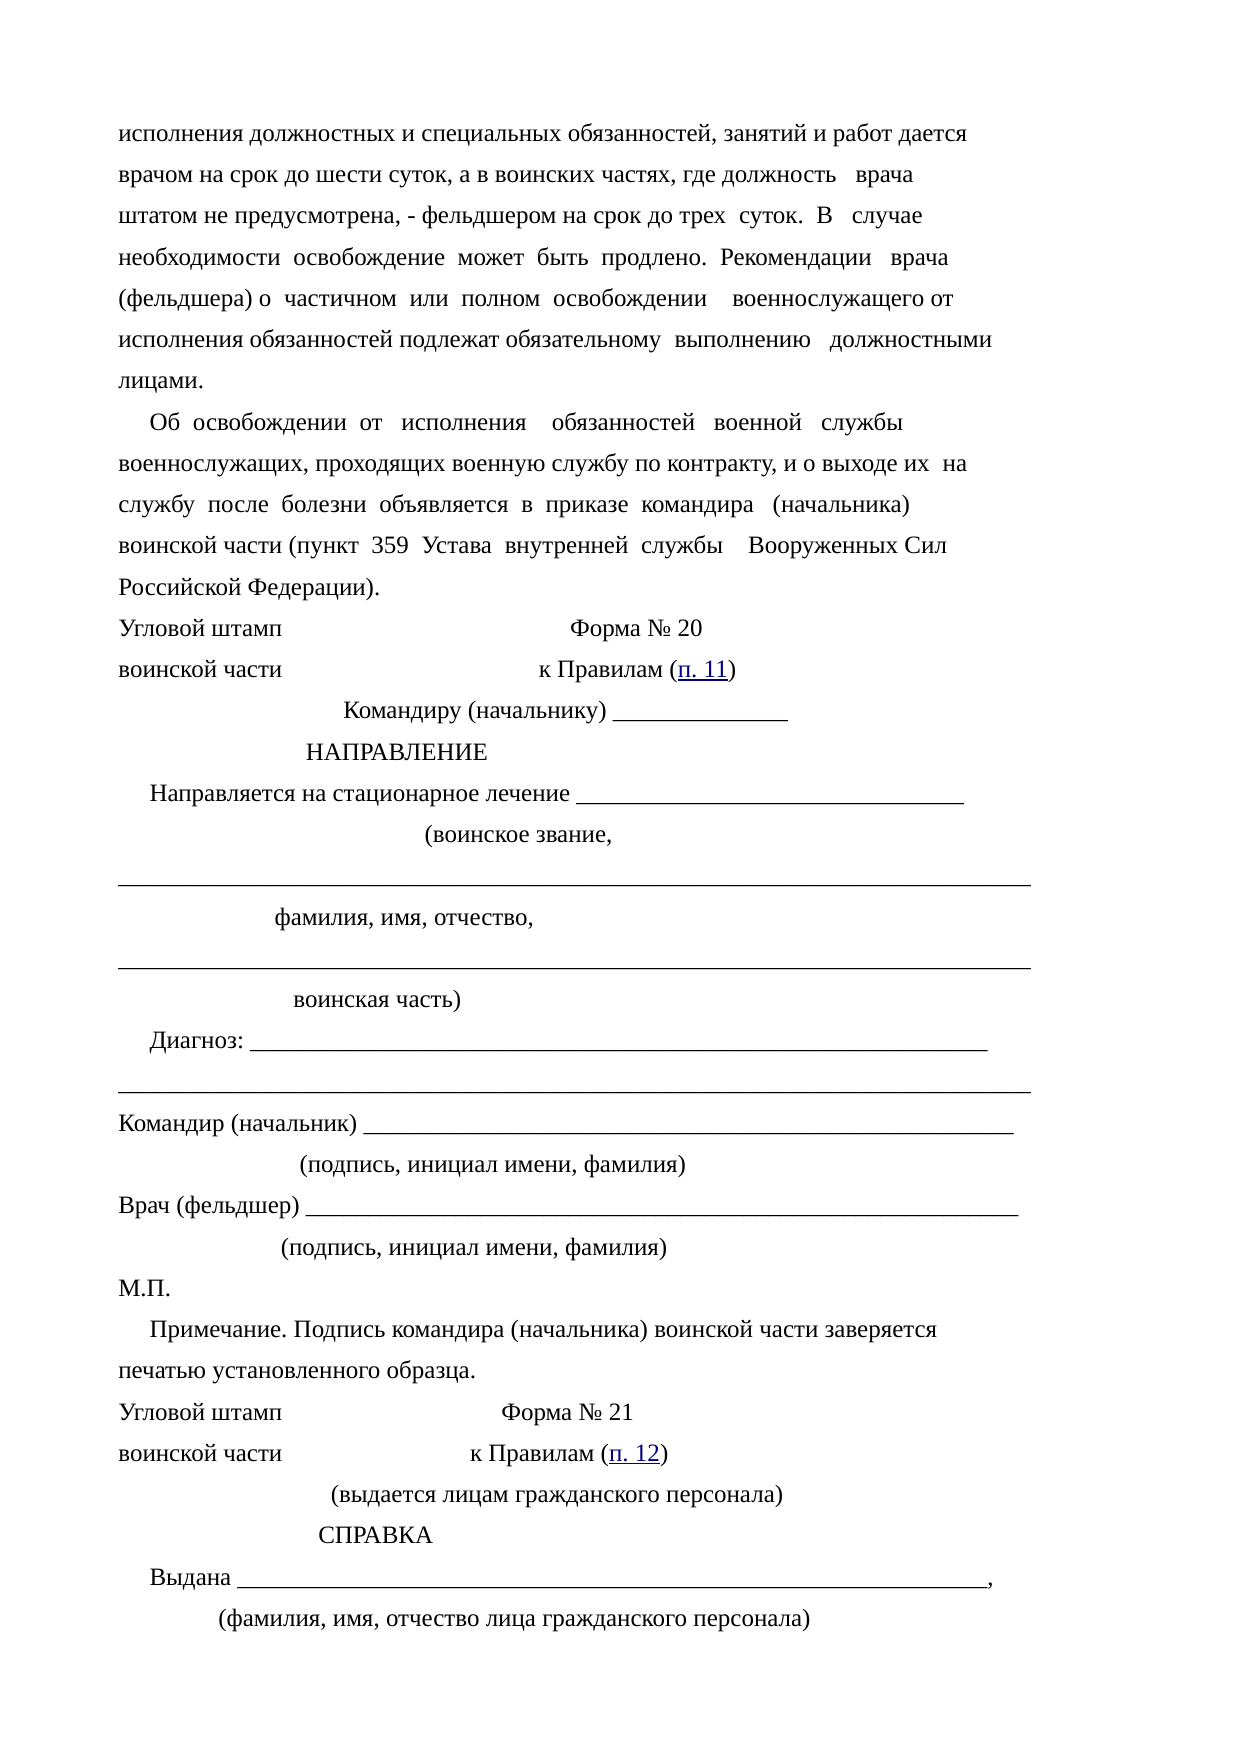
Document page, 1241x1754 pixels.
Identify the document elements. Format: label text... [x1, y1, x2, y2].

text воинской части к Правилам (п. 11) [118, 654, 1122, 683]
text службу после болезни объявляется в приказе командира (начальника) [118, 489, 1122, 518]
text _________________________________________________________________________ [118, 1067, 1122, 1096]
text _________________________________________________________________________ [118, 943, 1122, 972]
text Угловой штамп Форма № 21 [118, 1397, 1122, 1426]
text (воинское звание, [118, 819, 1122, 848]
text Врач (фельдшер) _________________________________________________________ [118, 1191, 1122, 1219]
text Примечание. Подпись командира (начальника) воинской части заверяется [118, 1314, 1122, 1343]
text НАПРАВЛЕНИЕ [118, 737, 1122, 766]
text печатью установленного образца. [118, 1356, 1122, 1384]
text Командиру (начальнику) ______________ [118, 696, 1122, 724]
text Выдана ____________________________________________________________, [118, 1562, 1122, 1591]
text (подпись, инициал имени, фамилия) [118, 1149, 1122, 1178]
text врачом на срок до шести суток, а в воинских частях, где должность врача [118, 159, 1122, 188]
text (фамилия, имя, отчество лица гражданского персонала) [118, 1603, 1122, 1632]
text Направляется на стационарное лечение _______________________________ [118, 778, 1122, 807]
text воинской части к Правилам (п. 12) [118, 1438, 1122, 1467]
text Угловой штамп Форма № 20 [118, 613, 1122, 642]
text фамилия, имя, отчество, [118, 902, 1122, 931]
text М.П. [118, 1273, 1122, 1302]
text исполнения обязанностей подлежат обязательному выполнению должностными [118, 324, 1122, 353]
text исполнения должностных и специальных обязанностей, занятий и работ дается [118, 118, 1122, 147]
text (выдается лицам гражданского персонала) [118, 1479, 1122, 1508]
text Российской Федерации). [118, 572, 1122, 601]
text воинская часть) [118, 984, 1122, 1013]
text необходимости освобождение может быть продлено. Рекомендации врача [118, 242, 1122, 271]
text лицами. [118, 366, 1122, 394]
text (фельдшера) о частичном или полном освобождении военнослужащего от [118, 283, 1122, 312]
text Диагноз: ___________________________________________________________ [118, 1026, 1122, 1054]
text (подпись, инициал имени, фамилия) [118, 1232, 1122, 1261]
text СПРАВКА [118, 1521, 1122, 1549]
text воинской части (пункт 359 Устава внутренней службы Вооруженных Сил [118, 531, 1122, 559]
text военнослужащих, проходящих военную службу по контракту, и о выходе их на [118, 448, 1122, 477]
text _________________________________________________________________________ [118, 861, 1122, 889]
text Об освобождении от исполнения обязанностей военной службы [118, 407, 1122, 436]
text Командир (начальник) ____________________________________________________ [118, 1108, 1122, 1137]
text штатом не предусмотрена, - фельдшером на срок до трех суток. В случае [118, 201, 1122, 229]
